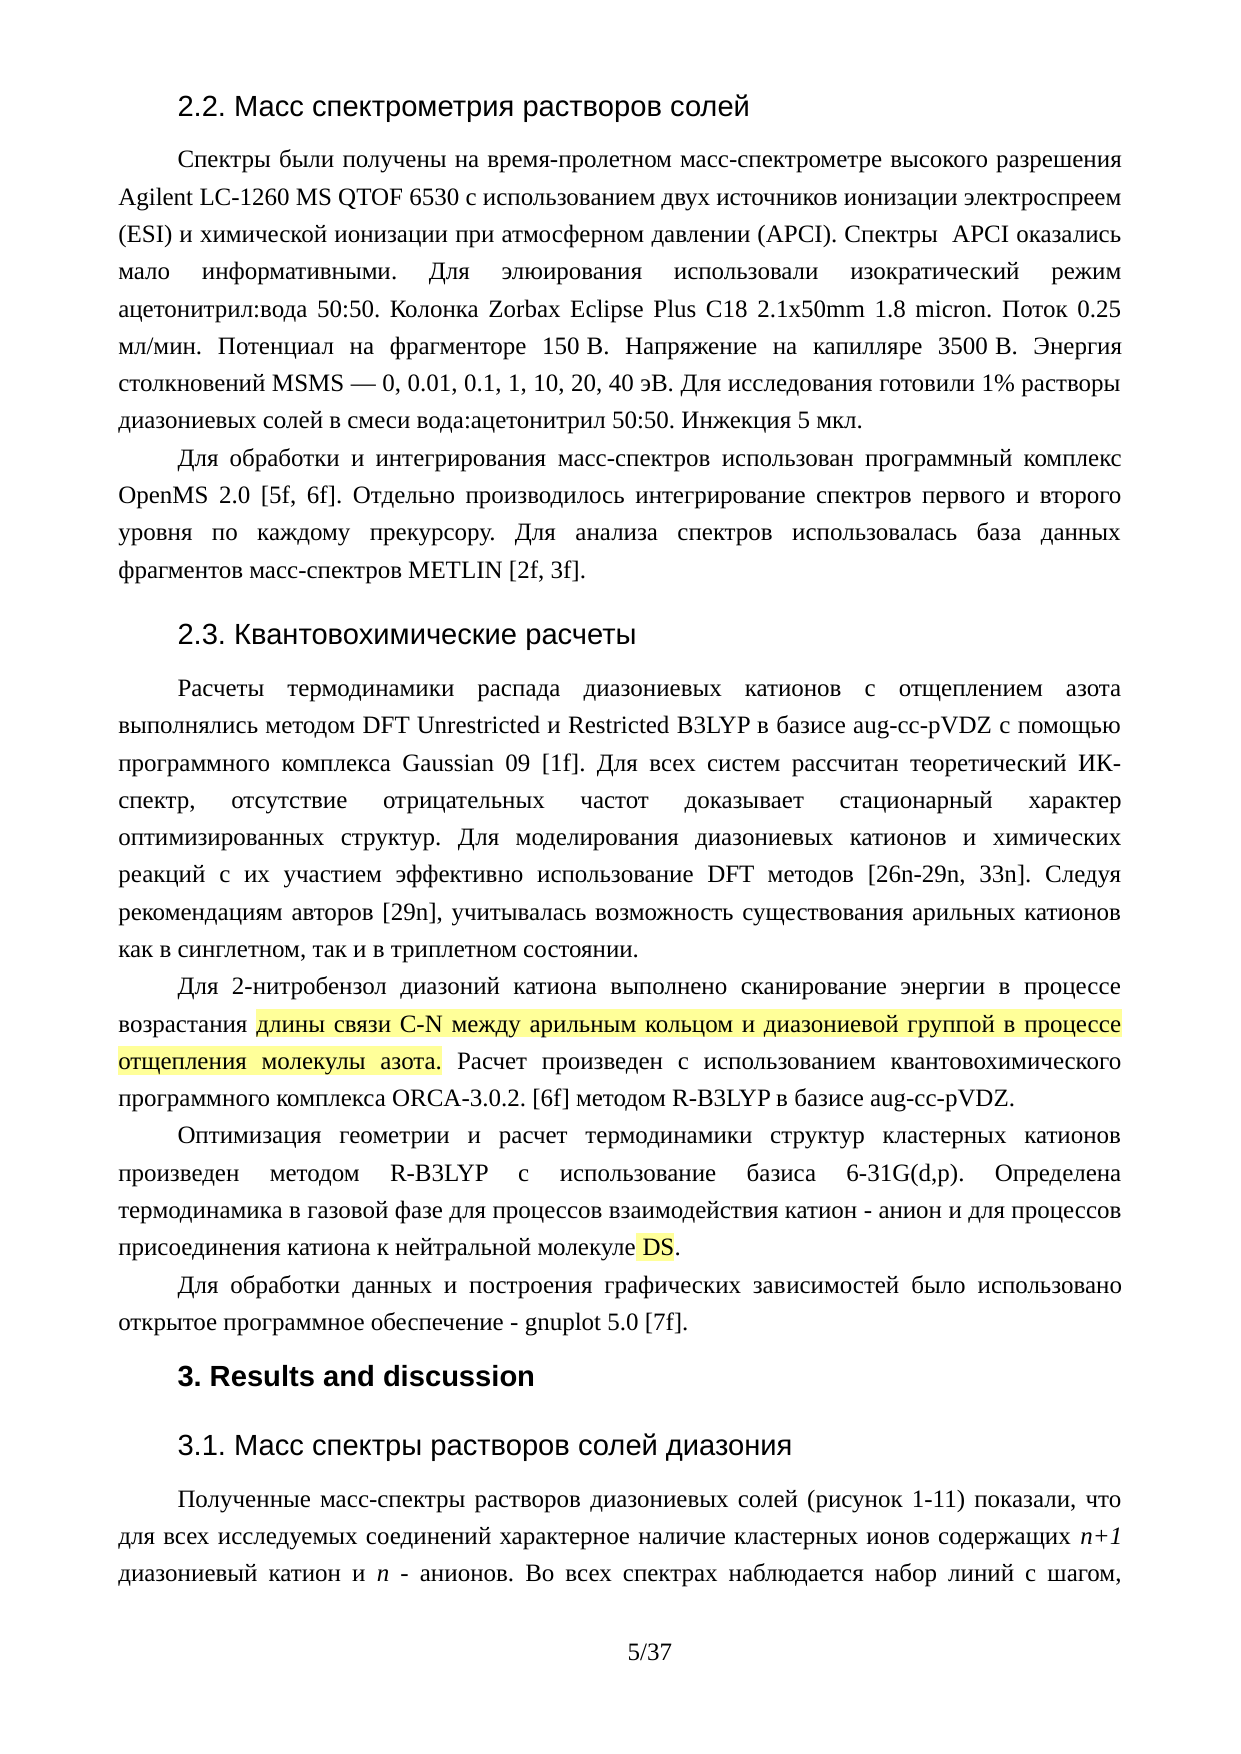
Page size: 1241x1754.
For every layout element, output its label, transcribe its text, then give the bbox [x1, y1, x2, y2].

list Расчеты термодинамики распада диазониевых катионов с отщеплением азота выполнялись методом DFT Unrestricted и Restricted B3LYP в базисе aug-cc-pVDZ с помощью программного комплекса Gaussian 09 [1f]. Для всех систем рассчитан теоретический ИК-спектр, отсутствие отрицательных частот доказывает стационарный характер оптимизированных структур. Для моделирования диазониевых катионов и химических реакций с их участием эффективно использование DFT методов [26n-29n, 33n]. Следуя рекомендациям авторов [29n], учитывалась возможность существования арильных катионов как в синглетном, так и в триплетном состоянии. [118, 673, 1122, 963]
list Для обработки данных и построения графических зависимостей было использовано открытое программное обеспечение - gnuplot 5.0 [7f]. [118, 1270, 1122, 1336]
subtitle 2.3. Квантовохимические расчеты [177, 617, 1122, 651]
list Оптимизация геометрии и расчет термодинамики структур кластерных катионов произведен методом R-B3LYP с использование базиса 6-31G(d,p). Определена термодинамика в газовой фазе для процессов взаимодействия катион - анион и для процессов присоединения катиона к нейтральной молекуле DS. [118, 1121, 1122, 1261]
text Полученные масс-спектры растворов диазониевых солей (рисунок 1-11) показали, что для всех исследуемых соединений характерное наличие кластерных ионов содержащих n+1 диазониевый катион и n - анионов. Во всех спектрах наблюдается набор линий с шагом, [118, 1484, 1122, 1587]
text Спектры были получены на время-пролетном масс-спектрометре высокого разрешения Agilent LC-1260 MS QTOF 6530 c использованием двух источников ионизации электроспреем (ESI) и химической ионизации при атмосферном давлении (APCI). Cпектры APCI оказались мало информативными. Для элюирования использовали изократический режим ацетонитрил:вода 50:50. Колонка Zorbax Eclipse Plus C18 2.1x50mm 1.8 micron. Поток 0.25 мл/мин. Потенциал на фрагменторе 150 В. Напряжение на капилляре 3500 В. Энергия столкновений MSMS — 0, 0.01, 0.1, 1, 10, 20, 40 эВ. Для исследования готовили 1% растворы диазониевых солей в смеси вода:ацетонитрил 50:50. Инжекция 5 мкл. [118, 144, 1122, 434]
subtitle 3. Results and discussion [118, 1359, 1122, 1393]
subtitle 2.2. Масс спектрометрия растворов солей [177, 88, 1122, 122]
list Для 2-нитробензол диазоний катиона выполнено сканирование энергии в процессе возрастания длины связи C-N между арильным кольцом и диазониевой группой в процессе отщепления молекулы азота. Расчет произведен с использованием квантовохимического программного комплекса ORCA-3.0.2. [6f] методом R-B3LYP в базисе aug-cc-pVDZ. [118, 971, 1122, 1112]
subtitle 3.1. Масс спектры растворов солей диазония [177, 1428, 1122, 1461]
text Для обработки и интегрирования масс-спектров использован программный комплекс OpenMS 2.0 [5f, 6f]. Отдельно производилось интегрирование спектров первого и второго уровня по каждому прекурсору. Для анализа спектров использовалась база данных фрагментов масс-спектров METLIN [2f, 3f]. [118, 443, 1122, 583]
